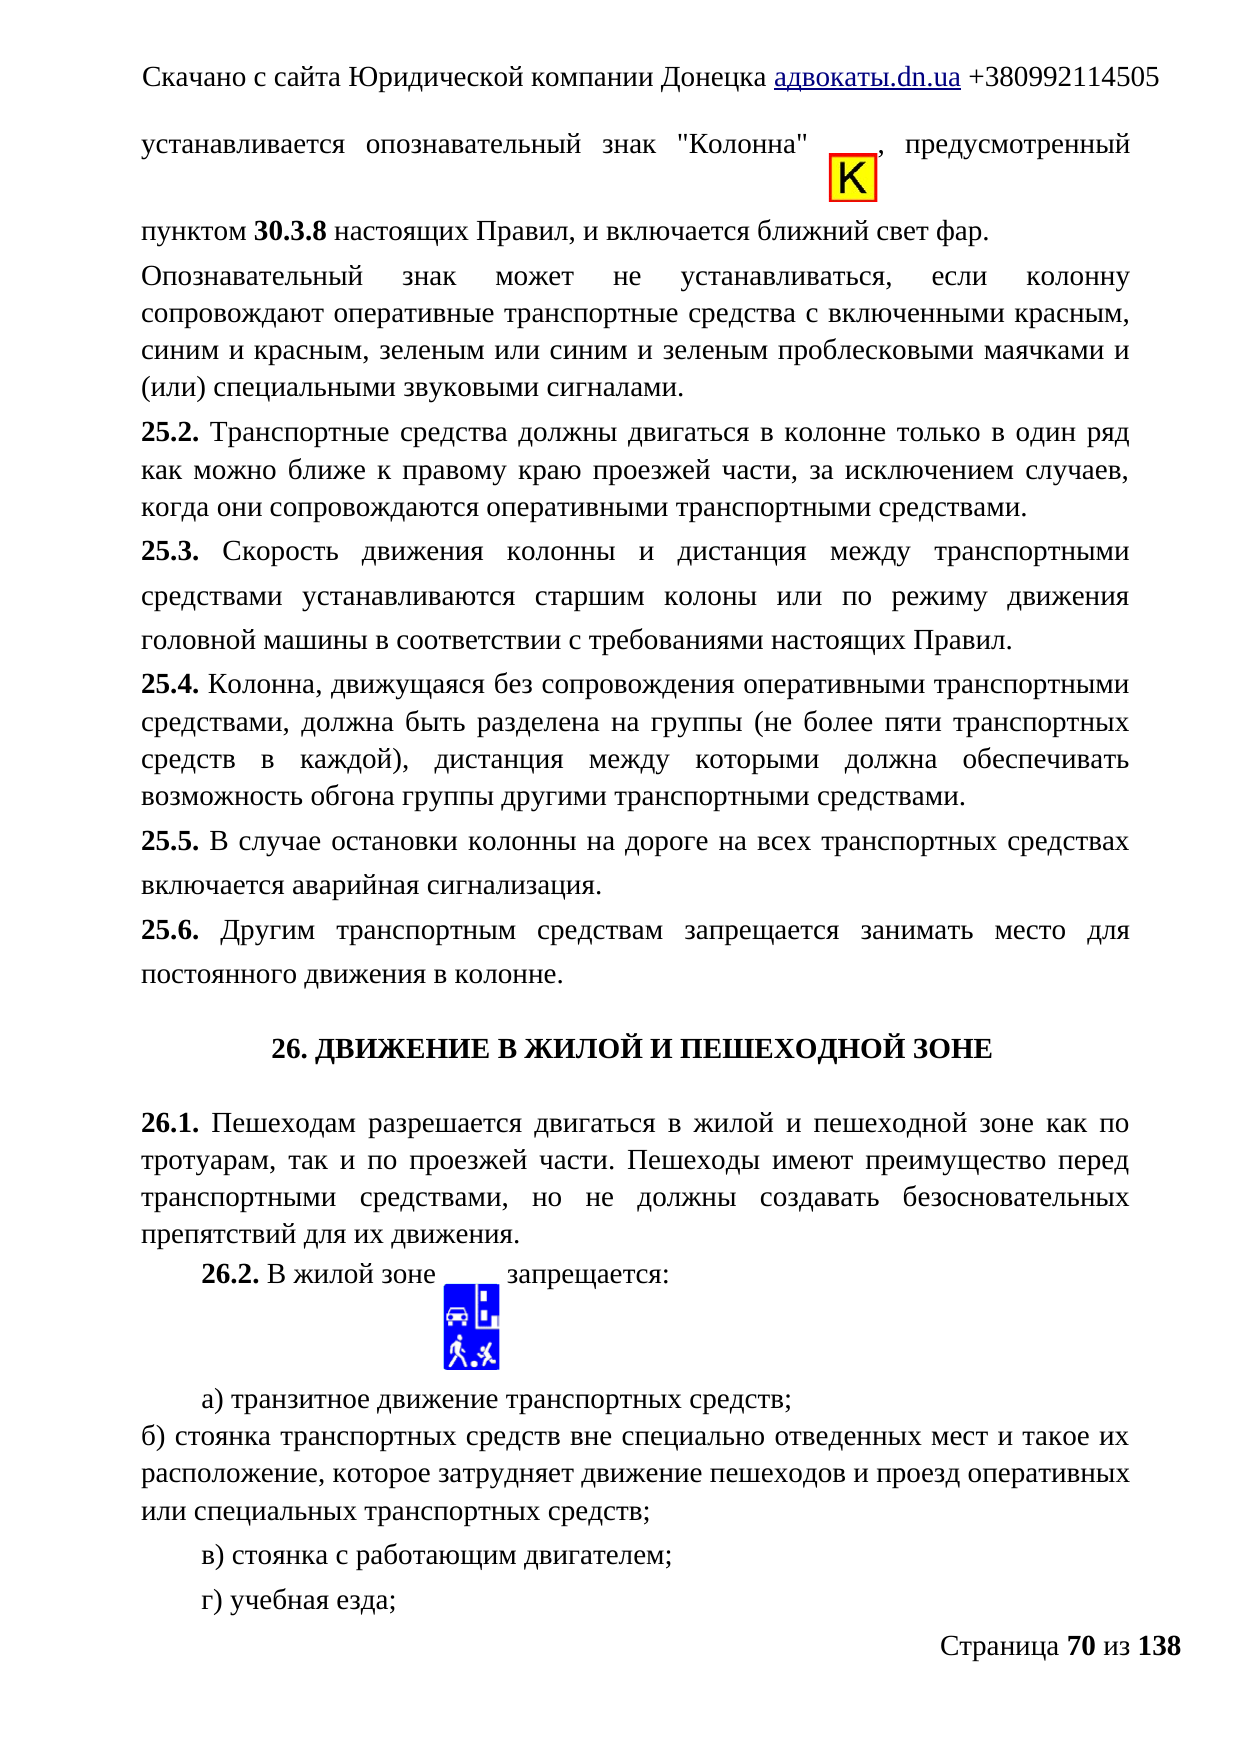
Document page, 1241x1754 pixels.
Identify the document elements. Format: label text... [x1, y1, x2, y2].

text 25.2. Транспортные средства должны двигаться в колонне только в один ряд как можно ближе к правому краю проезжей части, за исключением случаев, когда они сопровождаются оперативными транспортными средствами. [141, 414, 1130, 522]
text 26.2. В жилой зоне запрещается: [201, 1257, 1130, 1370]
text 25.3. Скорость движения колонны и дистанция между транспортными средствами устанавливаются старшим колоны или по режиму движения головной машины в соответствии с требованиями настоящих Правил. [141, 533, 1130, 655]
text 26.1. Пешеходам разрешается двигаться в жилой и пешеходной зоне как по тротуарам, так и по проезжей части. Пешеходы имеют преимущество перед транспортными средствами, но не должны создавать безосновательных препятствий для их движения. [141, 1105, 1130, 1250]
subtitle 26. ДВИЖЕНИЕ В ЖИЛОЙ И ПЕШЕХОДНОЙ ЗОНЕ [187, 1032, 1085, 1065]
text в) стоянка с работающим двигателем; [201, 1537, 1130, 1571]
text а) транзитное движение транспортных средств; [201, 1381, 1130, 1414]
text Опознавательный знак может не устанавливаться, если колонну сопровождают оперативные транспортные средства с включенными красным, синим и красным, зеленым или синим и зеленым проблесковыми маячками и (или) специальными звуковыми сигналами. [141, 258, 1130, 403]
text 25.6. Другим транспортным средствам запрещается занимать место для постоянного движения в колонне. [141, 912, 1130, 990]
text устанавливается опознавательный знак "Колонна" , предусмотренный пунктом 30.3.8 настоящих Правил, и включается ближний свет фар. [141, 126, 1130, 246]
text г) учебная езда; [201, 1582, 1130, 1615]
text 25.4. Колонна, движущаяся без сопровождения оперативными транспортными средствами, должна быть разделена на группы (не более пяти транспортных средств в каждой), дистанция между которыми должна обеспечивать возможность обгона группы другими транспортными средствами. [141, 667, 1130, 812]
text 25.5. В случае остановки колонны на дороге на всех транспортных средствах включается аварийная сигнализация. [141, 823, 1130, 901]
text б) стоянка транспортных средств вне специально отведенных мест и такое их расположение, которое затрудняет движение пешеходов и проезд оперативных или специальных транспортных средств; [141, 1418, 1130, 1526]
